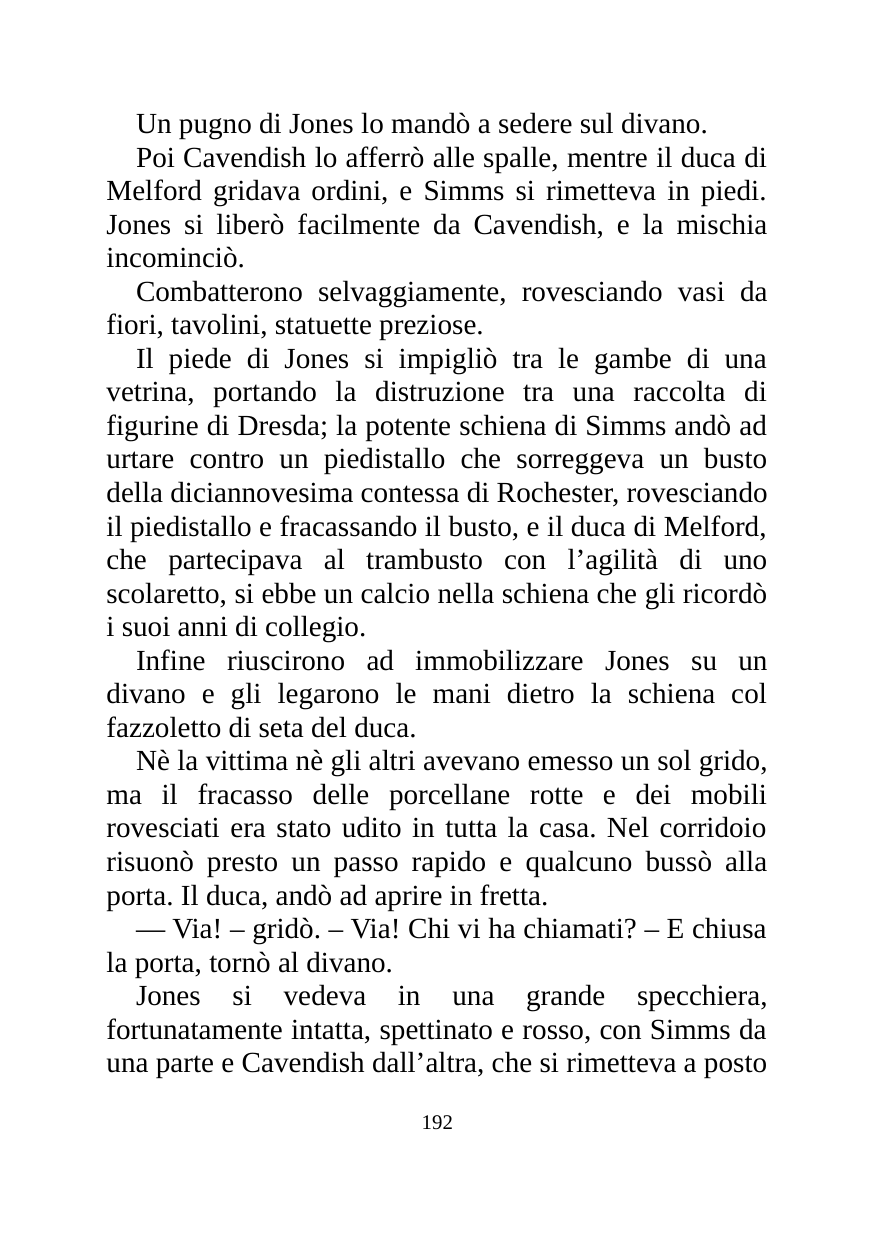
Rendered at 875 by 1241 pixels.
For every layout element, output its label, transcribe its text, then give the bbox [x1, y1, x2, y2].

text — Via! – gridò. – Via! Chi vi ha chiamati? – E chiusa la porta, tornò al divano. [106, 911, 768, 978]
text Infine riuscirono ad immobilizzare Jones su un divano e gli legarono le mani dietro la schiena col fazzoletto di seta del duca. [106, 643, 768, 743]
text Nè la vittima nè gli altri avevano emesso un sol grido, ma il fracasso delle porcellane rotte e dei mobili rovesciati era stato udito in tutta la casa. Nel corridoio risuonò presto un passo rapido e qualcuno bussò alla porta. Il duca, andò ad aprire in fretta. [106, 743, 768, 911]
text Un pugno di Jones lo mandò a sedere sul divano. [106, 106, 768, 140]
text Il piede di Jones si impigliò tra le gambe di una vetrina, portando la distruzione tra una raccolta di figurine di Dresda; la potente schiena di Simms andò ad urtare contro un piedistallo che sorreggeva un busto della diciannovesima contessa di Rochester, rovesciando il piedistallo e fracassando il busto, e il duca di Melford, che partecipava al trambusto con l’agilità di uno scolaretto, si ebbe un calcio nella schiena che gli ricordò i suoi anni di collegio. [106, 341, 768, 643]
text Jones si vedeva in una grande specchiera, fortunatamente intatta, spettinato e rosso, con Simms da una parte e Cavendish dall’altra, che si rimetteva a posto [106, 978, 768, 1079]
text Combatterono selvaggiamente, rovesciando vasi da fiori, tavolini, statuette preziose. [106, 274, 768, 341]
text Poi Cavendish lo afferrò alle spalle, mentre il duca di Melford gridava ordini, e Simms si rimetteva in piedi. Jones si liberò facilmente da Cavendish, e la mischia incominciò. [106, 140, 768, 274]
